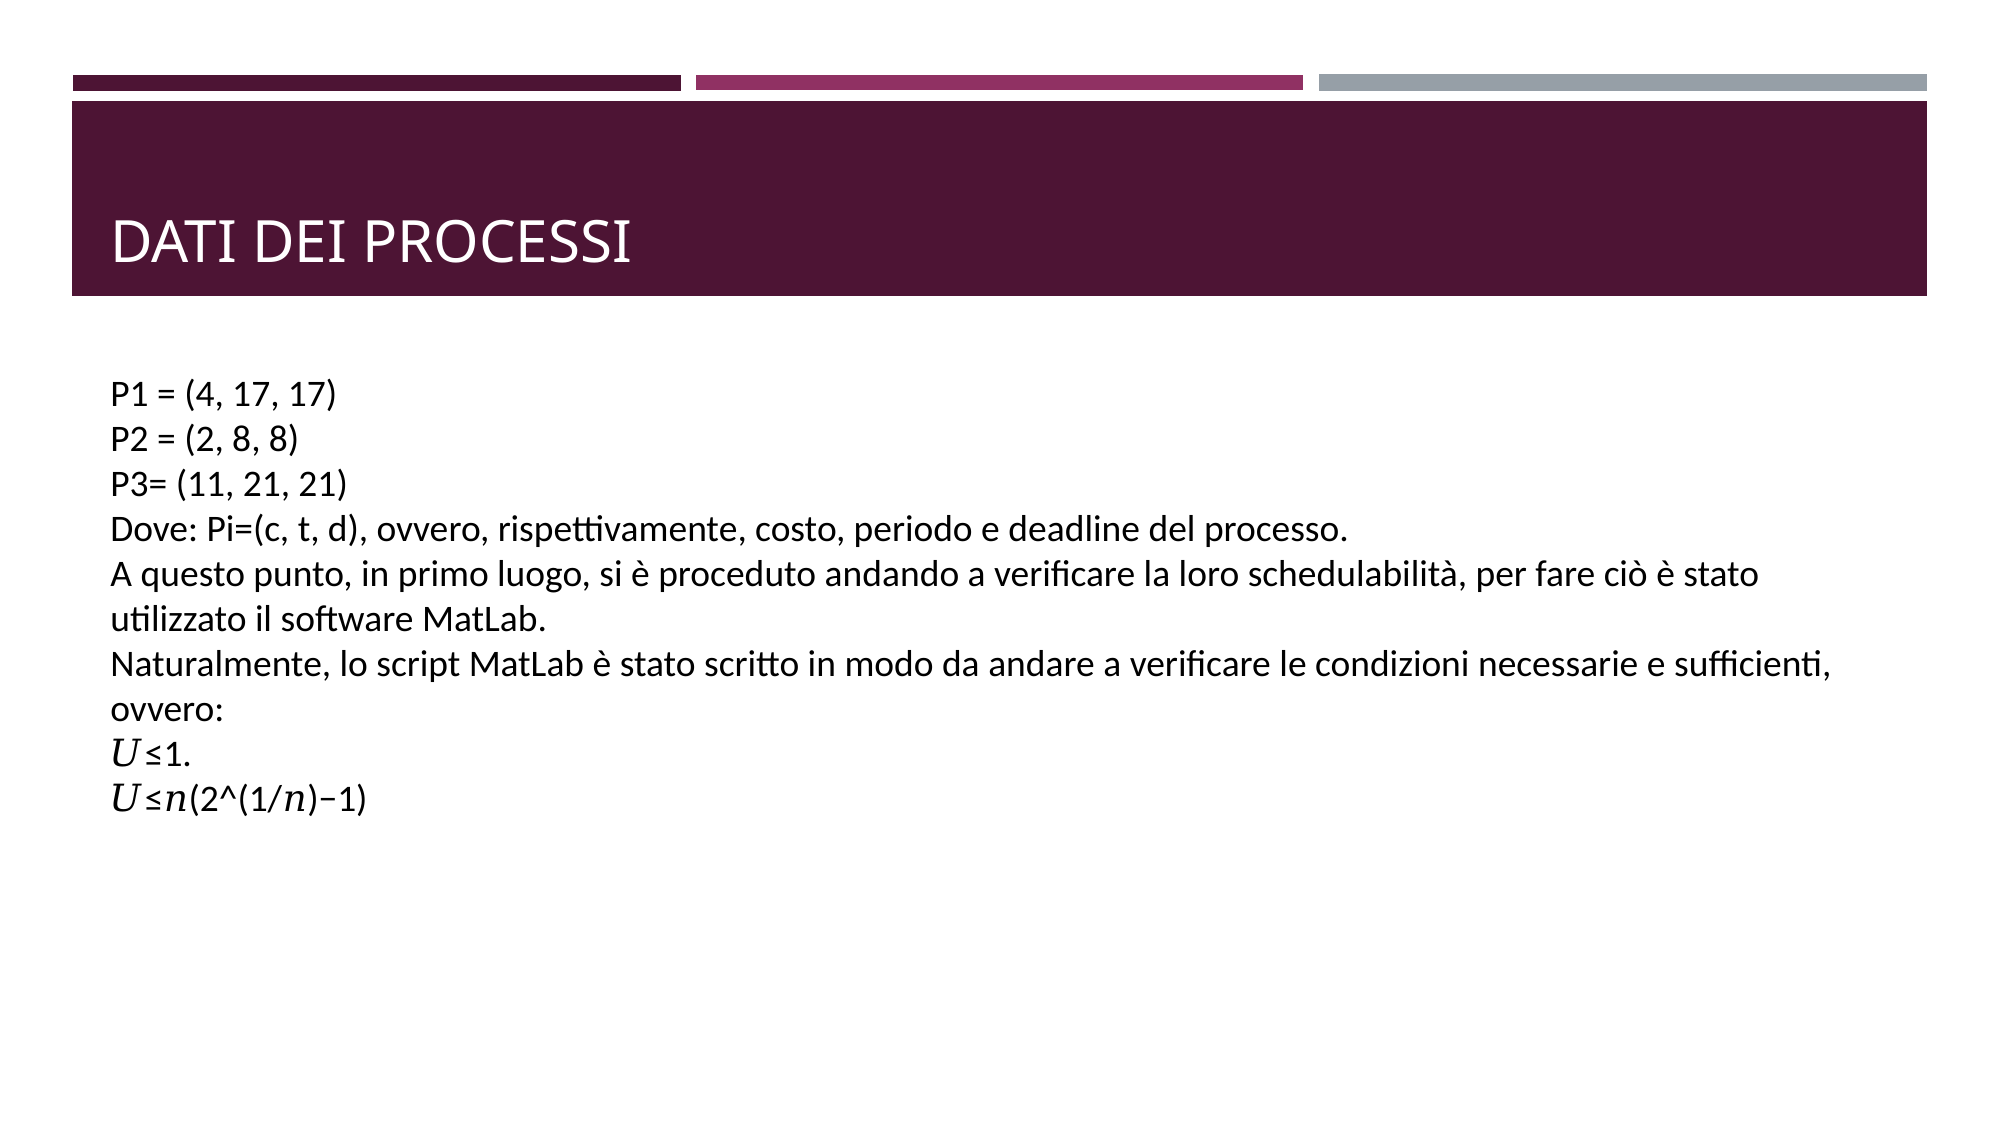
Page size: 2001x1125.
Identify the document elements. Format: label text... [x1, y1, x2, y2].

text_box P1 = (4, 17, 17) P2 = (2, 8, 8) P3= (11, 21, 21) Dove: Pi=(c, t, d), ovvero, rispettivamente, costo, periodo e deadline del processo. A questo punto, in primo luogo, si è proceduto andando a verificare la loro schedulabilità, per fare ciò è stato utilizzato il software MatLab. Naturalmente, lo script MatLab è stato scritto in modo da andare a verificare le condizioni necessarie e sufficienti, ovvero: 𝑈≤1. 𝑈≤𝑛(2^(1/𝑛)−1) [95, 361, 1905, 832]
title Dati dei processi [95, 115, 1905, 282]
